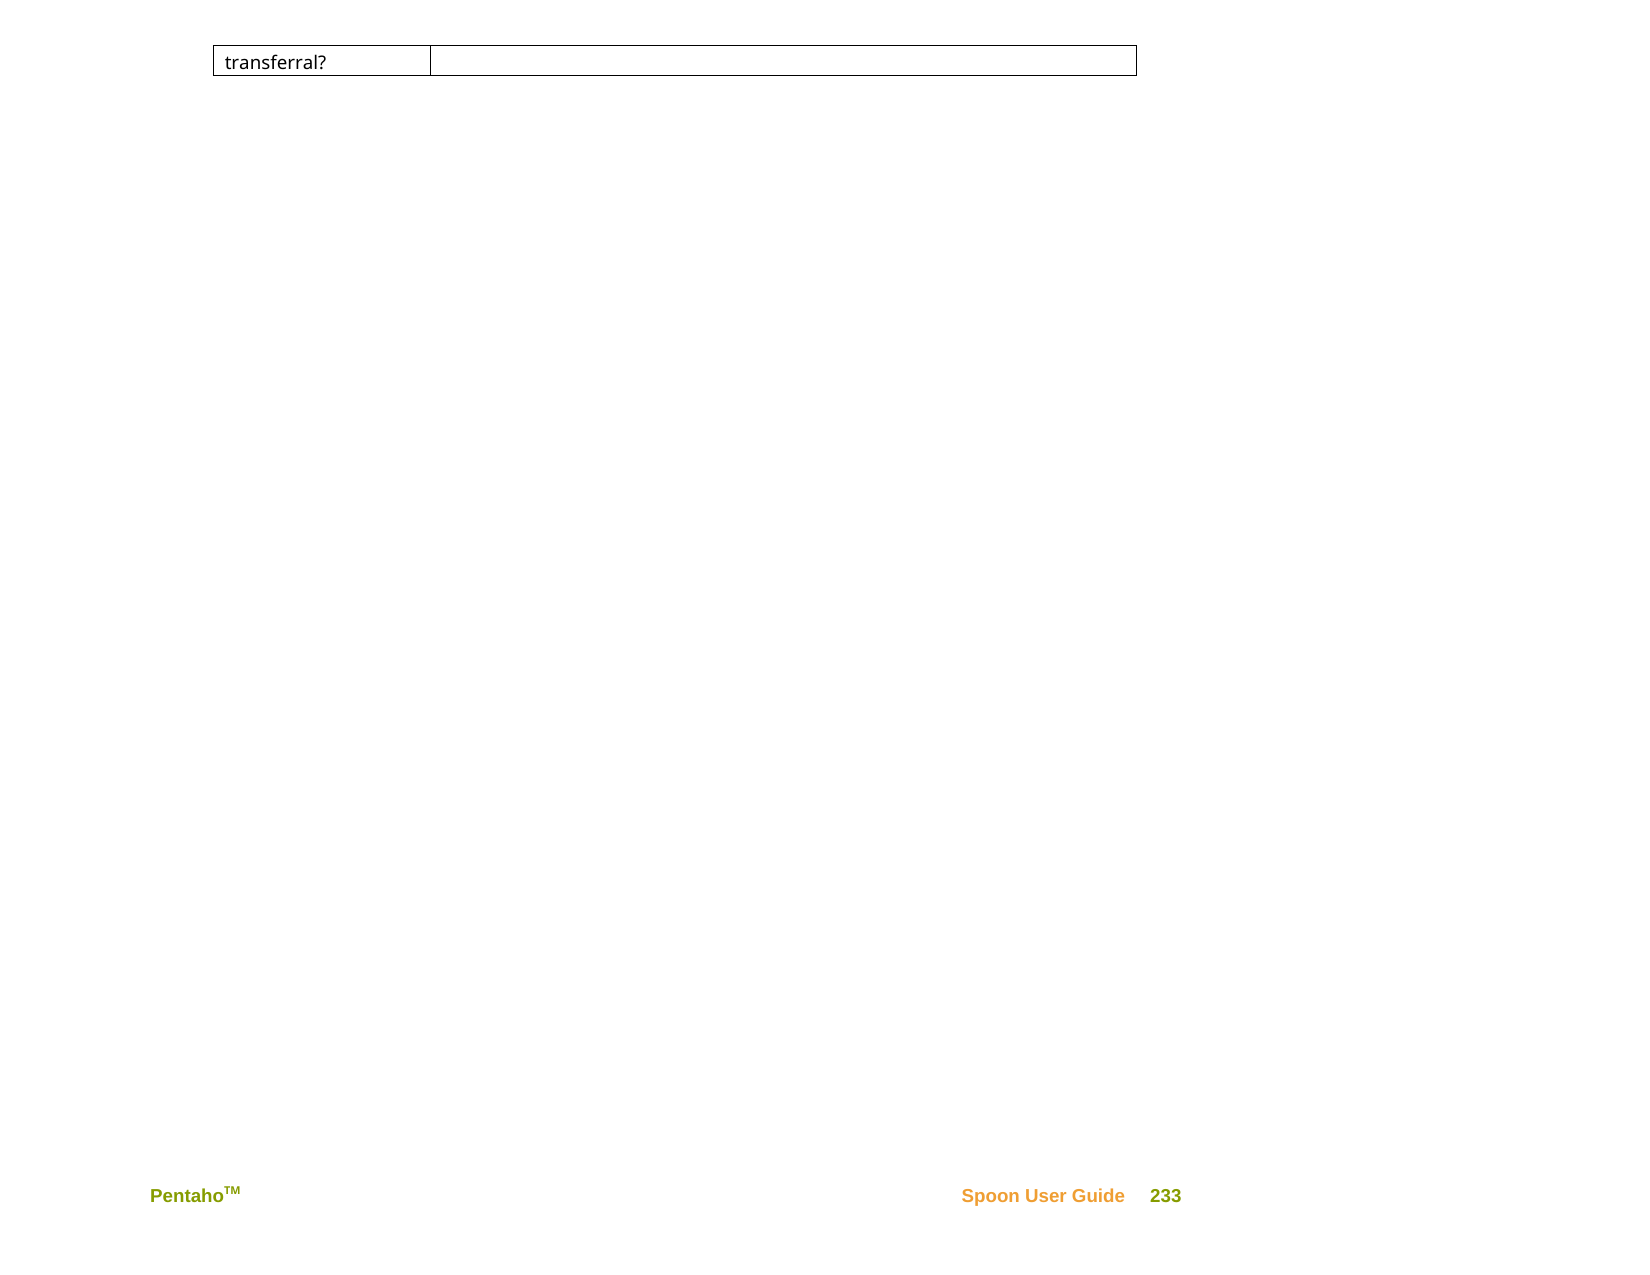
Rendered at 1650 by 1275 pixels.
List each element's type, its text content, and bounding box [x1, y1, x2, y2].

table_cell [431, 46, 1136, 75]
table_cell transferral? [214, 46, 430, 75]
